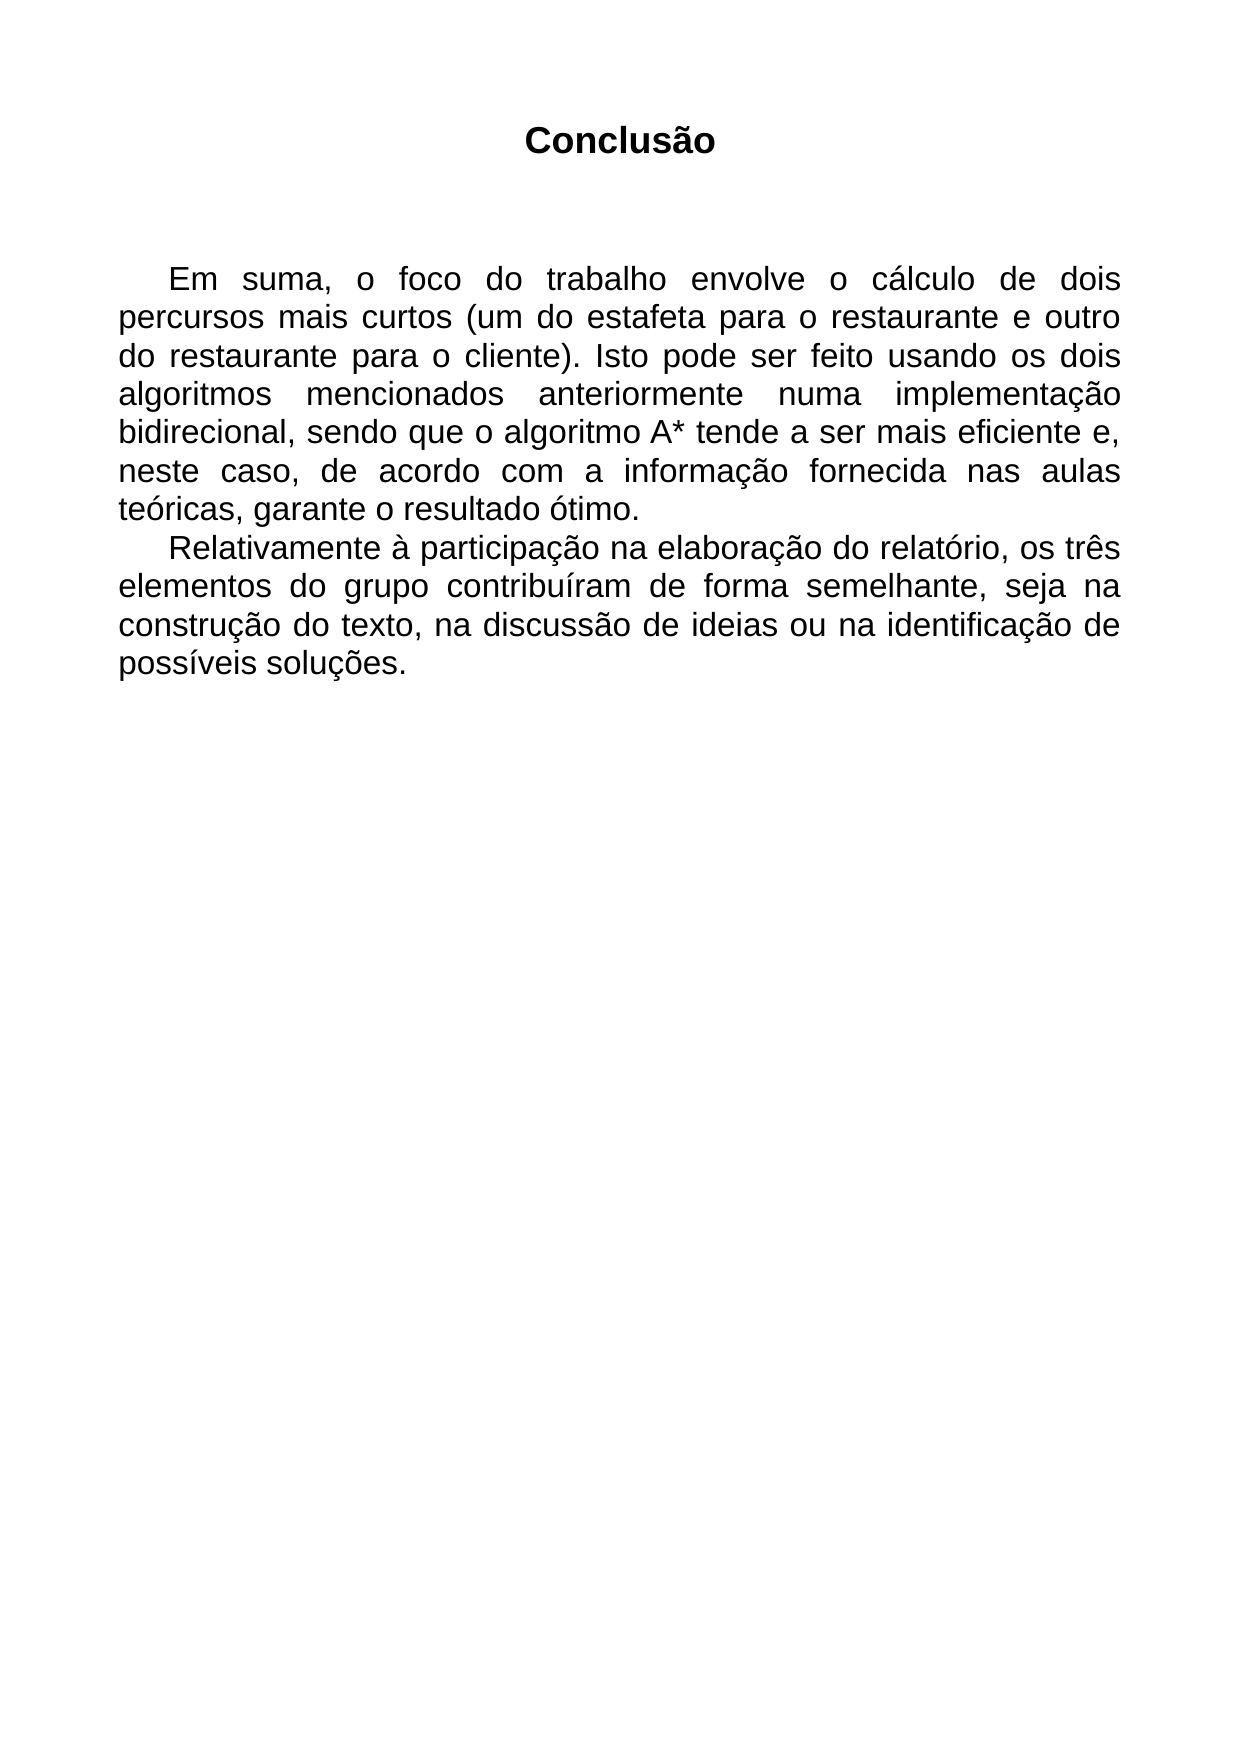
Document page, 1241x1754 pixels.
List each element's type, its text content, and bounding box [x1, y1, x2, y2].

text Em suma, o foco do trabalho envolve o cálculo de dois percursos mais curtos (um do estafeta para o restaurante e outro do restaurante para o cliente). Isto pode ser feito usando os dois algoritmos mencionados anteriormente numa implementação bidirecional, sendo que o algoritmo A* tende a ser mais eficiente e, neste caso, de acordo com a informação fornecida nas aulas teóricas, garante o resultado ótimo. [118, 259, 1122, 528]
text Conclusão [118, 118, 1122, 161]
text Relativamente à participação na elaboração do relatório, os três elementos do grupo contribuíram de forma semelhante, seja na construção do texto, na discussão de ideias ou na identificação de possíveis soluções. [118, 528, 1122, 682]
